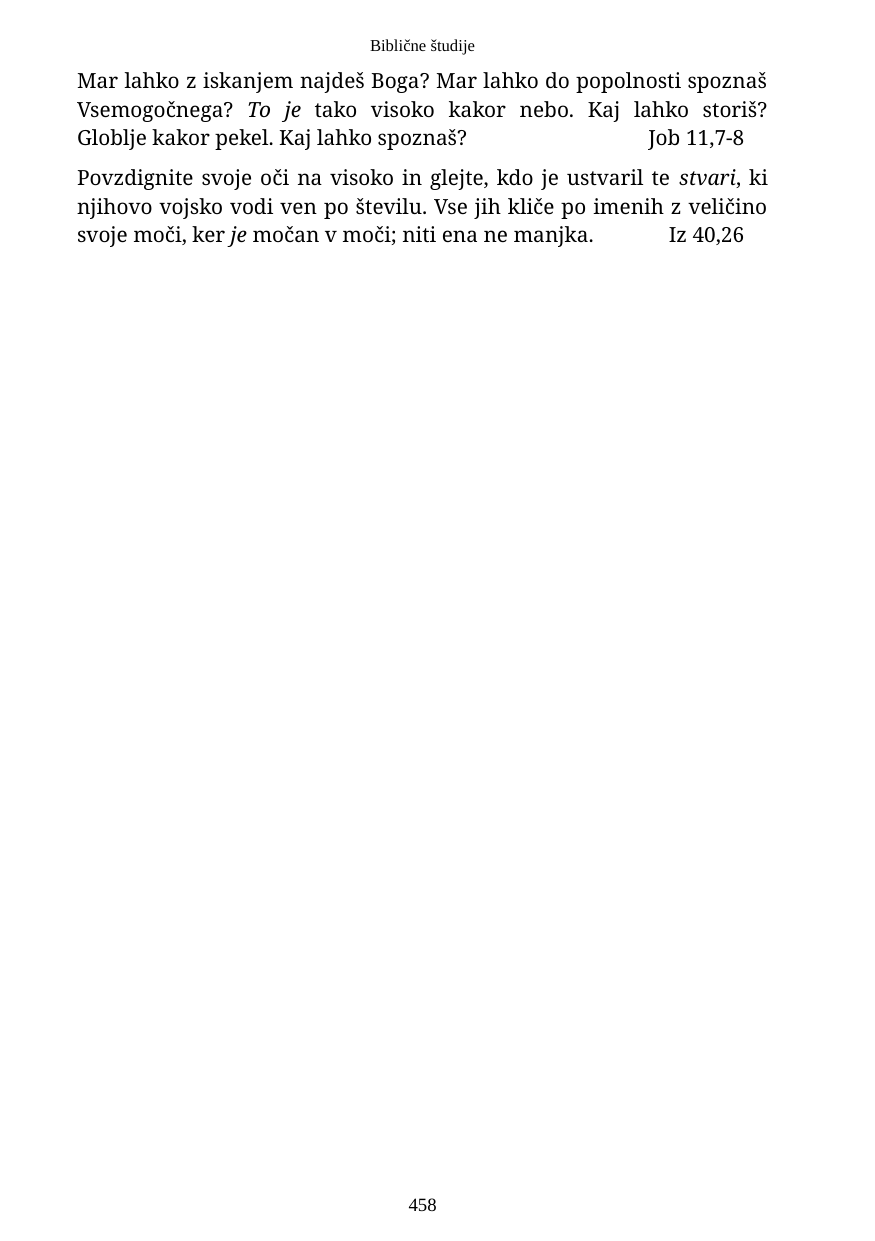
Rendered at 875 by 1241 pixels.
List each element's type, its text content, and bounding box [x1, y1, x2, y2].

text Mar lahko z iskanjem najdeš Boga? Mar lahko do popolnosti spoznaš Vsemogočnega? To je tako visoko kakor nebo. Kaj lahko storiš? Globlje kakor pekel. Kaj lahko spoznaš? Job 11,7-8 [77, 66, 768, 152]
text Povzdignite svoje oči na visoko in glejte, kdo je ustvaril te stvari, ki njihovo vojsko vodi ven po številu. Vse jih kliče po imenih z veličino svoje moči, ker je močan v moči; niti ena ne manjka. Iz 40,26 [77, 163, 768, 249]
